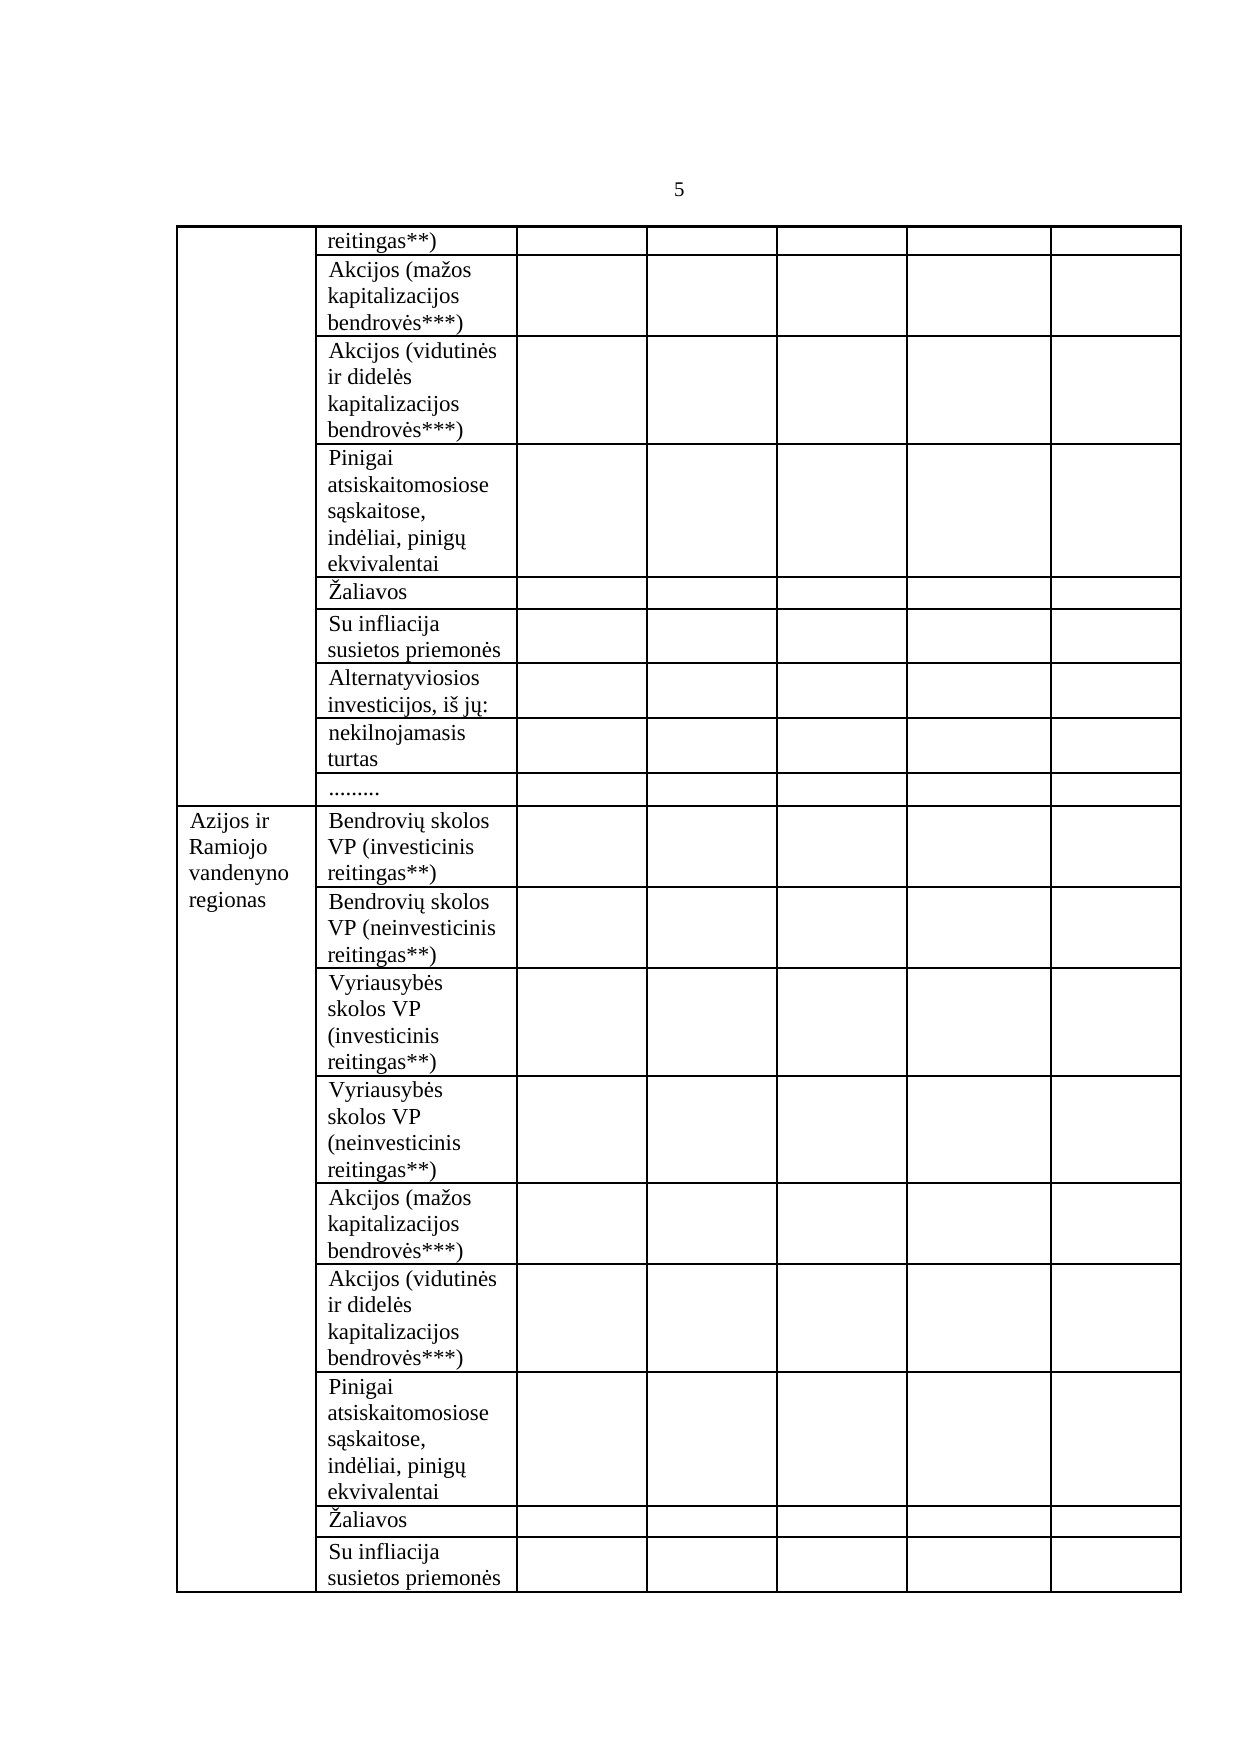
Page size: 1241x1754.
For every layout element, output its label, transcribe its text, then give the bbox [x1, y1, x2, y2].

table_cell [518, 578, 646, 607]
table_cell [778, 578, 906, 607]
table_cell [778, 1265, 906, 1371]
table_cell [778, 445, 906, 576]
table_cell [1052, 807, 1180, 886]
table_cell Alternatyviosios investicijos, iš jų: [317, 664, 516, 717]
table_cell [778, 256, 906, 335]
table_cell [1052, 1507, 1180, 1536]
table_cell [908, 445, 1050, 576]
table_cell [518, 774, 646, 805]
table_cell [908, 1184, 1050, 1263]
table_cell [778, 1507, 906, 1536]
table_cell [648, 969, 776, 1074]
table_cell [518, 664, 646, 717]
table_cell [908, 888, 1050, 967]
table_cell [518, 610, 646, 662]
table_cell [648, 664, 776, 717]
table_cell Žaliavos [317, 1507, 516, 1536]
table_cell [908, 337, 1050, 442]
table_cell [778, 1184, 906, 1263]
table_cell [778, 969, 906, 1074]
table_cell [648, 1077, 776, 1182]
table_cell [648, 610, 776, 662]
table_cell [778, 610, 906, 662]
table_cell [518, 1373, 646, 1504]
table_cell [518, 1184, 646, 1263]
table_cell [908, 1373, 1050, 1504]
table_cell Su infliacija susietos priemonės [317, 610, 516, 662]
table_cell Pinigai atsiskaitomosiose sąskaitose, indėliai, pinigų ekvivalentai [317, 445, 516, 576]
table_cell [1052, 774, 1180, 805]
table_cell [1052, 969, 1180, 1074]
table_cell [908, 1265, 1050, 1371]
table_cell [1052, 610, 1180, 662]
table_cell [518, 969, 646, 1074]
table_cell [908, 807, 1050, 886]
table_cell [518, 719, 646, 772]
table_cell [778, 719, 906, 772]
table_cell Azijos ir Ramiojo vandenyno regionas [178, 807, 315, 1591]
table_cell [1052, 888, 1180, 967]
table_cell [908, 228, 1050, 254]
table_cell [778, 1373, 906, 1504]
table_cell [908, 610, 1050, 662]
table_cell [778, 337, 906, 442]
table_cell [908, 664, 1050, 717]
table_cell Vyriausybės skolos VP (neinvesticinis reitingas**) [317, 1077, 516, 1182]
table_cell [908, 1507, 1050, 1536]
table_cell [1052, 1265, 1180, 1371]
table_cell [778, 888, 906, 967]
table_cell nekilnojamasis turtas [317, 719, 516, 772]
table_cell [1052, 337, 1180, 442]
table_cell [648, 1184, 776, 1263]
table_cell [908, 578, 1050, 607]
table_cell Akcijos (vidutinės ir didelės kapitalizacijos bendrovės***) [317, 1265, 516, 1371]
table_cell [778, 1077, 906, 1182]
table_cell [648, 807, 776, 886]
table_cell [1052, 1373, 1180, 1504]
table_cell [908, 969, 1050, 1074]
table_cell [1052, 445, 1180, 576]
table_cell Akcijos (vidutinės ir didelės kapitalizacijos bendrovės***) [317, 337, 516, 442]
table_cell [648, 719, 776, 772]
table_cell reitingas**) [317, 228, 516, 254]
table_cell Vyriausybės skolos VP (investicinis reitingas**) [317, 969, 516, 1074]
table_cell [518, 1265, 646, 1371]
table_cell [648, 1538, 776, 1591]
table_cell [518, 1077, 646, 1182]
table_cell [1052, 664, 1180, 717]
table_cell Su infliacija susietos priemonės [317, 1538, 516, 1591]
table_cell [648, 445, 776, 576]
table_cell [778, 664, 906, 717]
table_cell ......... [317, 774, 516, 805]
table_cell [518, 1538, 646, 1591]
table_cell [1052, 578, 1180, 607]
table_cell [518, 807, 646, 886]
table_cell Pinigai atsiskaitomosiose sąskaitose, indėliai, pinigų ekvivalentai [317, 1373, 516, 1504]
table_cell [1052, 256, 1180, 335]
table_cell [648, 256, 776, 335]
table_cell [908, 1077, 1050, 1182]
table_cell [1052, 1077, 1180, 1182]
table_cell [648, 1373, 776, 1504]
table_cell [908, 719, 1050, 772]
table_cell [1052, 1184, 1180, 1263]
table_cell Žaliavos [317, 578, 516, 607]
table_cell [778, 774, 906, 805]
table_cell [648, 1265, 776, 1371]
table_cell [648, 888, 776, 967]
table_cell [648, 228, 776, 254]
table_cell [908, 1538, 1050, 1591]
table_cell [518, 256, 646, 335]
table_cell [778, 228, 906, 254]
table_cell [178, 228, 315, 805]
table_cell [648, 578, 776, 607]
table_cell [778, 807, 906, 886]
table_cell Bendrovių skolos VP (investicinis reitingas**) [317, 807, 516, 886]
table_cell [648, 774, 776, 805]
table_cell [518, 888, 646, 967]
table_cell [518, 337, 646, 442]
table_cell Akcijos (mažos kapitalizacijos bendrovės***) [317, 1184, 516, 1263]
table_cell [518, 1507, 646, 1536]
table_cell [518, 445, 646, 576]
table_cell [1052, 228, 1180, 254]
table_cell [1052, 1538, 1180, 1591]
table_cell [1052, 719, 1180, 772]
table_cell [518, 228, 646, 254]
table_cell [908, 256, 1050, 335]
table_cell [778, 1538, 906, 1591]
table_cell Akcijos (mažos kapitalizacijos bendrovės***) [317, 256, 516, 335]
table_cell [908, 774, 1050, 805]
table_cell Bendrovių skolos VP (neinvesticinis reitingas**) [317, 888, 516, 967]
table_cell [648, 1507, 776, 1536]
table_cell [648, 337, 776, 442]
